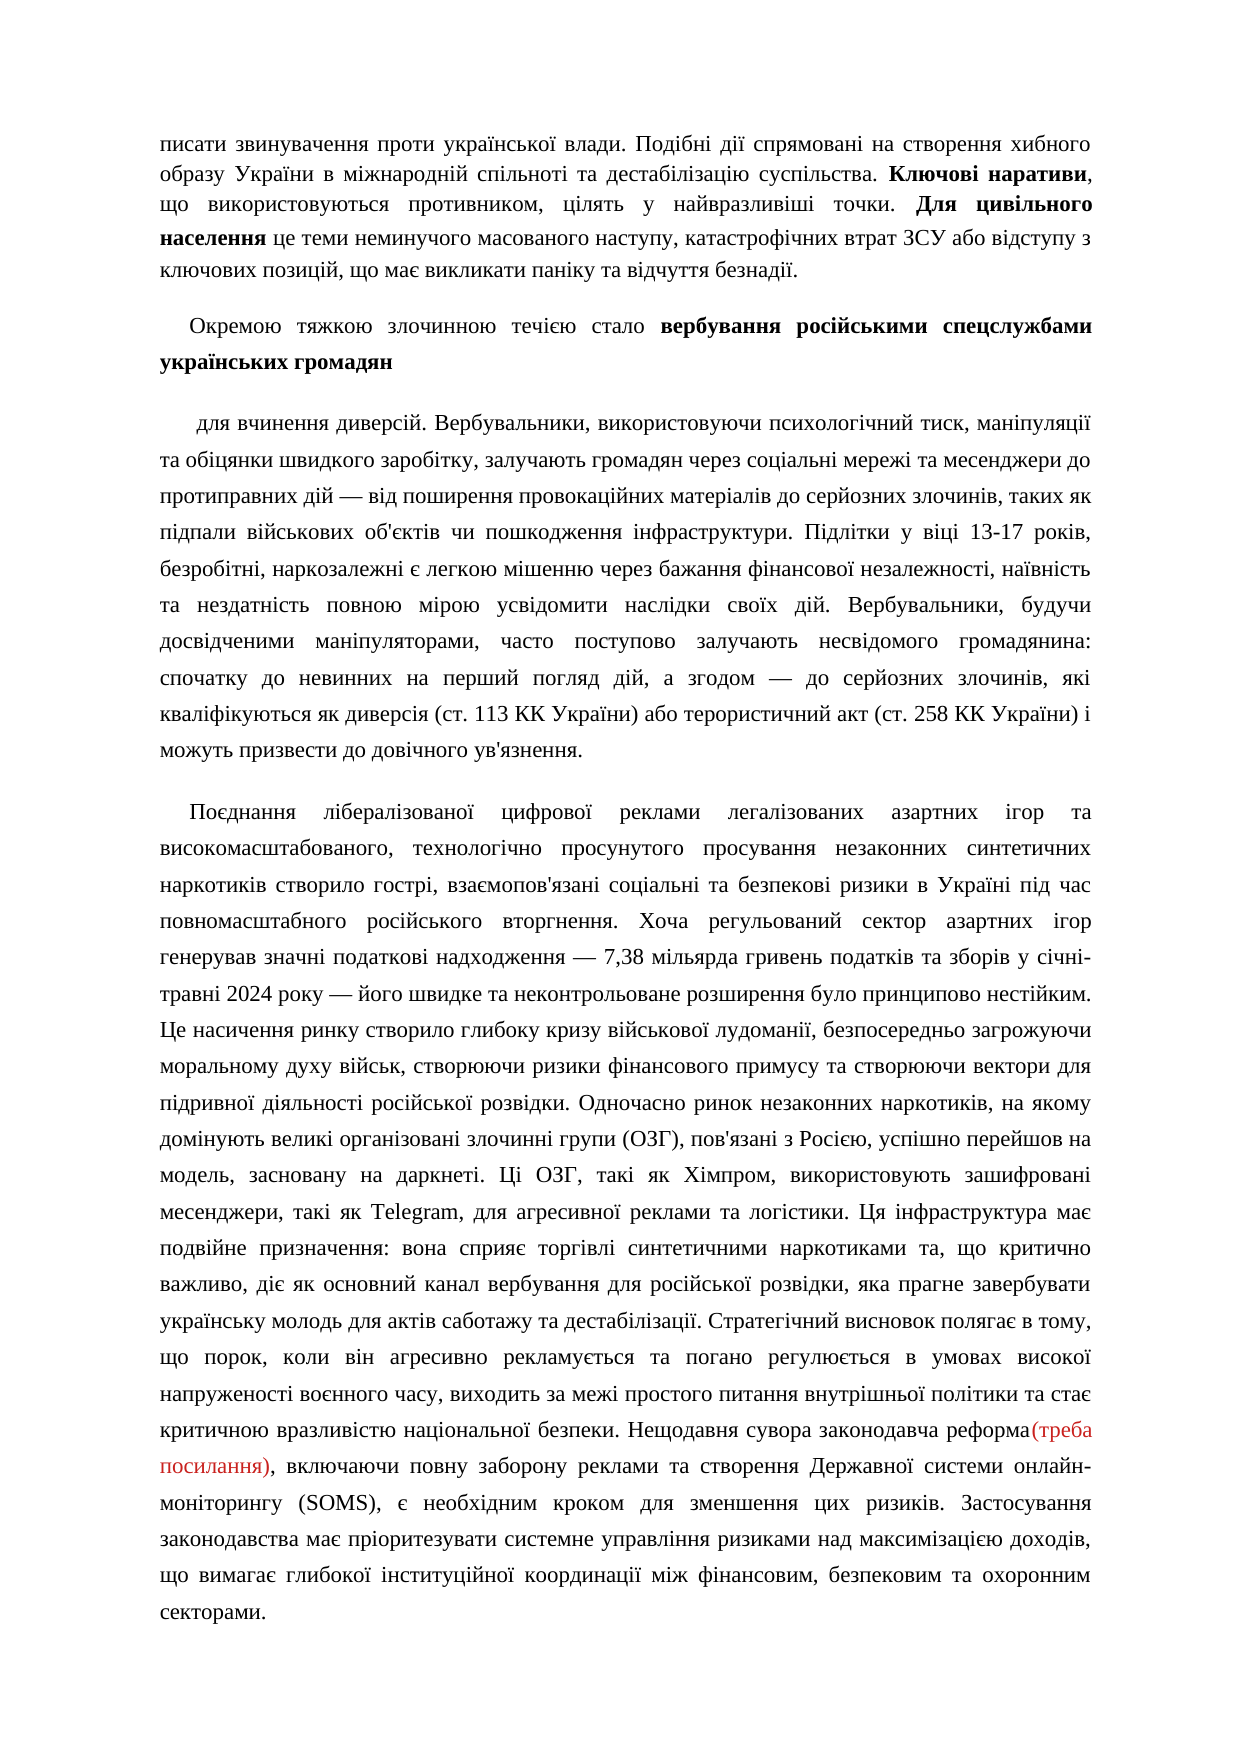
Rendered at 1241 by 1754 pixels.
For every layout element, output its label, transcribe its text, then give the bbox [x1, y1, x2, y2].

text Поєднання лібералізованої цифрової реклами легалізованих азартних ігор та високомасштабованого, технологічно просунутого просування незаконних синтетичних наркотиків створило гострі, взаємопов'язані соціальні та безпекові ризики в Україні під час повномасштабного російського вторгнення. Хоча регульований сектор азартних ігор генерував значні податкові надходження — 7,38 мільярда гривень податків та зборів у січні-травні 2024 року — його швидке та неконтрольоване розширення було принципово нестійким. Це насичення ринку створило глибоку кризу військової лудоманії, безпосередньо загрожуючи моральному духу військ, створюючи ризики фінансового примусу та створюючи вектори для підривної діяльності російської розвідки. Одночасно ринок незаконних наркотиків, на якому домінують великі організовані злочинні групи (ОЗГ), пов'язані з Росією, успішно перейшов на модель, засновану на даркнеті. Ці ОЗГ, такі як Хімпром, використовують зашифровані месенджери, такі як Telegram, для агресивної реклами та логістики. Ця інфраструктура має подвійне призначення: вона сприяє торгівлі синтетичними наркотиками та, що критично важливо, діє як основний канал вербування для російської розвідки, яка прагне завербувати українську молодь для актів саботажу та дестабілізації. Стратегічний висновок полягає в тому, що порок, коли він агресивно рекламується та погано регулюється в умовах високої напруженості воєнного часу, виходить за межі простого питання внутрішньої політики та стає критичною вразливістю національної безпеки. Нещодавня сувора законодавча реформа(треба посилання), включаючи повну заборону реклами та створення Державної системи онлайн-моніторингу (SOMS), є необхідним кроком для зменшення цих ризиків. Застосування законодавства має пріоритезувати системне управління ризиками над максимізацією доходів, що вимагає глибокої інституційної координації між фінансовим, безпековим та охоронним секторами. [159, 798, 1093, 1624]
text Окремою тяжкою злочинною течією стало вербування російськими спецслужбами українських громадян [159, 312, 1093, 374]
text писати звинувачення проти української влади. Подібні дії спрямовані на створення хибного образу України в міжнародній спільноті та дестабілізацію суспільства. Ключові наративи, що використовуються противником, цілять у найвразливіші точки. Для цивільного населення це теми неминучого масованого наступу, катастрофічних втрат ЗСУ або відступу з ключових позицій, що має викликати паніку та відчуття безнадії. [159, 130, 1093, 283]
text для вчинення диверсій. Вербувальники, використовуючи психологічний тиск, маніпуляції та обіцянки швидкого заробітку, залучають громадян через соціальні мережі та месенджери до протиправних дій — від поширення провокаційних матеріалів до серйозних злочинів, таких як підпали військових об'єктів чи пошкодження інфраструктури. Підлітки у віці 13-17 років, безробітні, наркозалежні є легкою мішенню через бажання фінансової незалежності, наївність та нездатність повною мірою усвідомити наслідки своїх дій. Вербувальники, будучи досвідченими маніпуляторами, часто поступово залучають несвідомого громадянина: спочатку до невинних на перший погляд дій, а згодом — до серйозних злочинів, які кваліфікуються як диверсія (ст. 113 КК України) або терористичний акт (ст. 258 КК України) і можуть призвести до довічного ув'язнення. [159, 409, 1093, 763]
